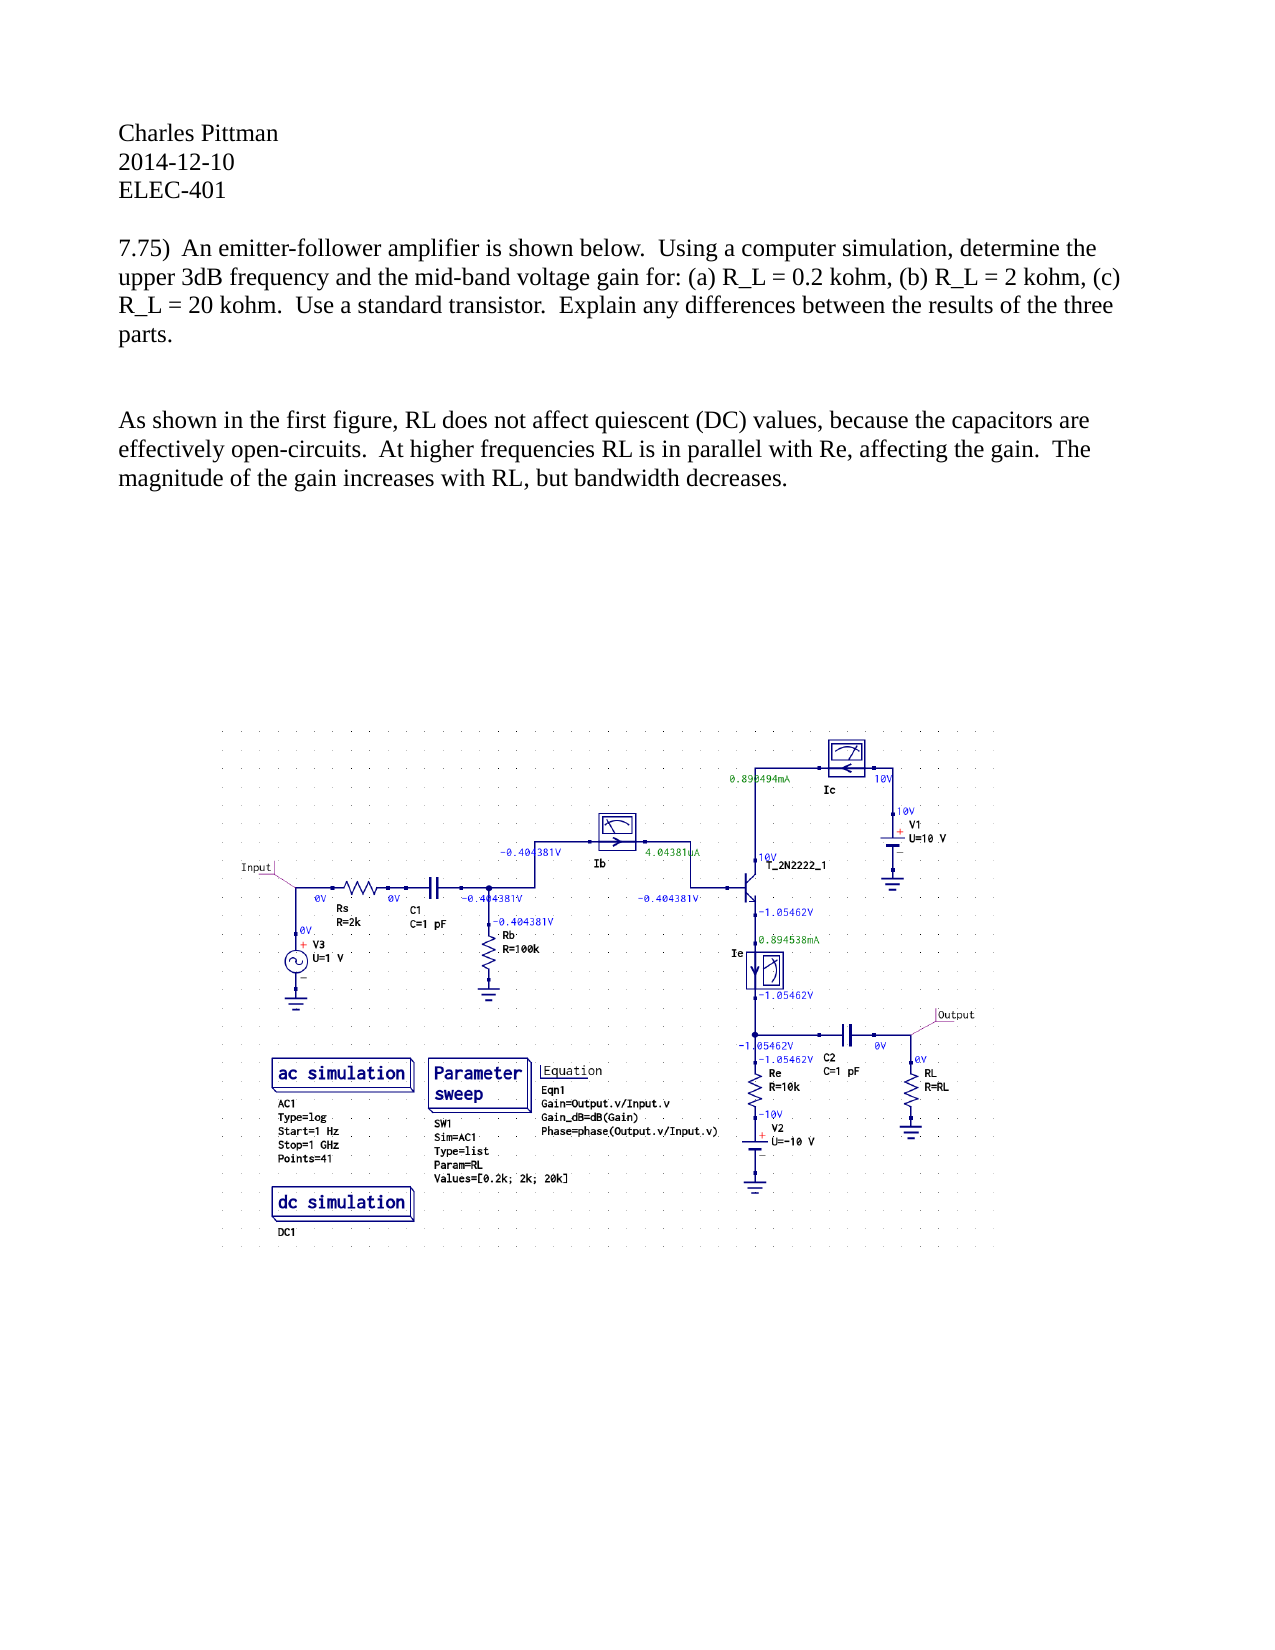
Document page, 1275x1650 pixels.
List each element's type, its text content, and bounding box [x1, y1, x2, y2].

text As shown in the first figure, RL does not affect quiescent (DC) values, because the capacitors are effectively open-circuits. At higher frequencies RL is in parallel with Re, affecting the gain. The magnitude of the gain increases with RL, but bandwidth decreases. [118, 406, 1157, 492]
text 2014-12-10 [118, 147, 1157, 176]
picture [222, 731, 994, 1247]
text ELEC-401 [118, 176, 1157, 204]
text 7.75) An emitter-follower amplifier is shown below. Using a computer simulation, determine the upper 3dB frequency and the mid-band voltage gain for: (a) R_L = 0.2 kohm, (b) R_L = 2 kohm, (c) R_L = 20 kohm. Use a standard transistor. Explain any differences between the results of the three parts. [118, 233, 1157, 348]
text Charles Pittman [118, 118, 1157, 147]
